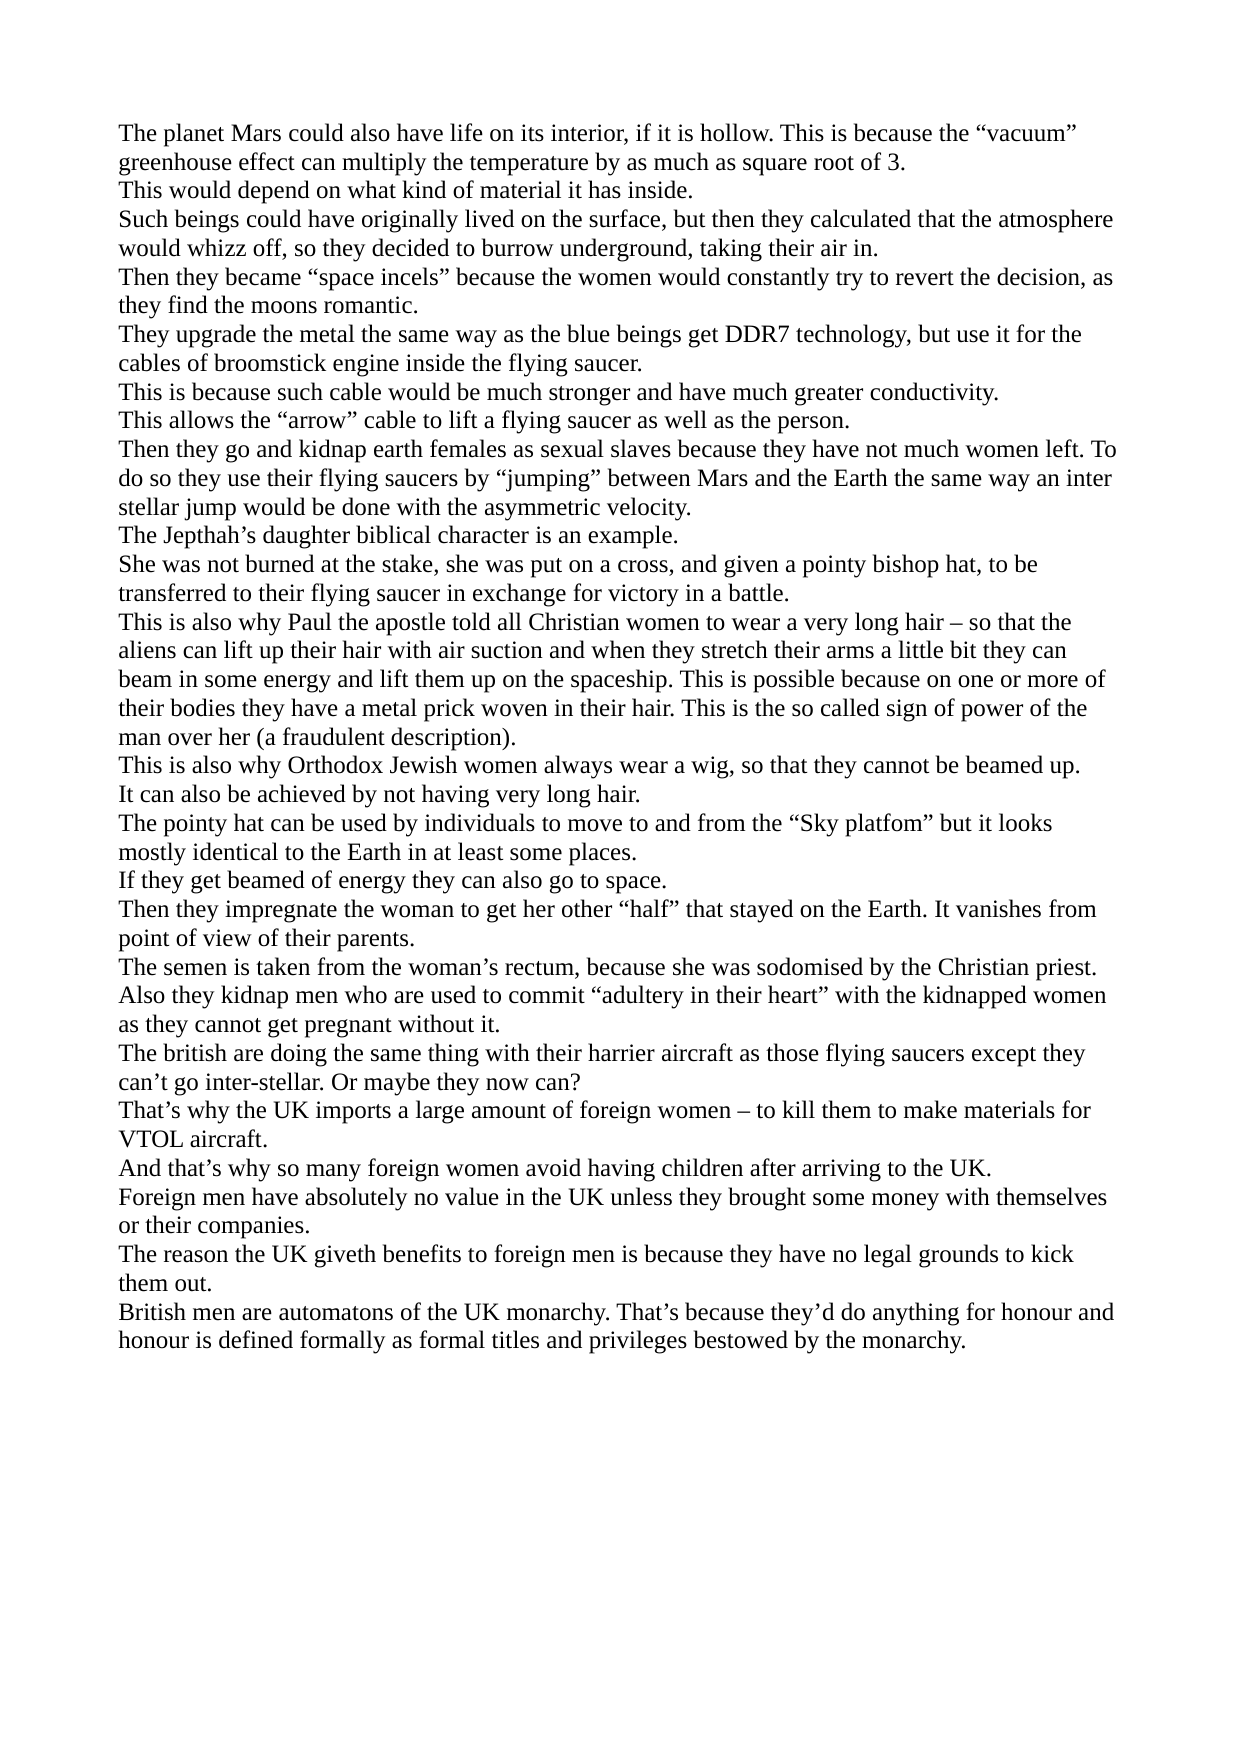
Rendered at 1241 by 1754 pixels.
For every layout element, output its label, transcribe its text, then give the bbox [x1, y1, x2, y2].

text The planet Mars could also have life on its interior, if it is hollow. This is because the “vacuum” greenhouse effect can multiply the temperature by as much as square root of 3. [118, 118, 1122, 176]
text British men are automatons of the UK monarchy. That’s because they’d do anything for honour and honour is defined formally as formal titles and privileges bestowed by the monarchy. [118, 1297, 1122, 1354]
text That’s why the UK imports a large amount of foreign women – to kill them to make materials for VTOL aircraft. [118, 1096, 1122, 1153]
text Then they impregnate the woman to get her other “half” that stayed on the Earth. It vanishes from point of view of their parents. [118, 894, 1122, 952]
text Such beings could have originally lived on the surface, but then they calculated that the atmosphere would whizz off, so they decided to burrow underground, taking their air in. [118, 204, 1122, 262]
text The british are doing the same thing with their harrier aircraft as those flying saucers except they can’t go inter-stellar. Or maybe they now can? [118, 1038, 1122, 1096]
text This is because such cable would be much stronger and have much greater conductivity. [118, 377, 1122, 406]
text This is also why Orthodox Jewish women always wear a wig, so that they cannot be beamed up. [118, 751, 1122, 779]
text If they get beamed of energy they can also go to space. [118, 866, 1122, 894]
text Then they became “space incels” because the women would constantly try to revert the decision, as they find the moons romantic. [118, 262, 1122, 319]
text She was not burned at the stake, she was put on a cross, and given a pointy bishop hat, to be transferred to their flying saucer in exchange for victory in a battle. [118, 549, 1122, 607]
text The semen is taken from the woman’s rectum, because she was sodomised by the Christian priest. [118, 952, 1122, 981]
text The pointy hat can be used by individuals to move to and from the “Sky platfom” but it looks mostly identical to the Earth in at least some places. [118, 808, 1122, 866]
text The Jepthah’s daughter biblical character is an example. [118, 521, 1122, 549]
text Also they kidnap men who are used to commit “adultery in their heart” with the kidnapped women as they cannot get pregnant without it. [118, 981, 1122, 1038]
text It can also be achieved by not having very long hair. [118, 779, 1122, 808]
text And that’s why so many foreign women avoid having children after arriving to the UK. [118, 1153, 1122, 1182]
text They upgrade the metal the same way as the blue beings get DDR7 technology, but use it for the cables of broomstick engine inside the flying saucer. [118, 319, 1122, 377]
text This is also why Paul the apostle told all Christian women to wear a very long hair – so that the aliens can lift up their hair with air suction and when they stretch their arms a little bit they can beam in some energy and lift them up on the spaceship. This is possible because on one or more of their bodies they have a metal prick woven in their hair. This is the so called sign of power of the man over her (a fraudulent description). [118, 607, 1122, 751]
text Foreign men have absolutely no value in the UK unless they brought some money with themselves or their companies. [118, 1182, 1122, 1239]
text The reason the UK giveth benefits to foreign men is because they have no legal grounds to kick them out. [118, 1239, 1122, 1297]
text Then they go and kidnap earth females as sexual slaves because they have not much women left. To do so they use their flying saucers by “jumping” between Mars and the Earth the same way an inter stellar jump would be done with the asymmetric velocity. [118, 434, 1122, 521]
text This would depend on what kind of material it has inside. [118, 176, 1122, 204]
text This allows the “arrow” cable to lift a flying saucer as well as the person. [118, 406, 1122, 434]
